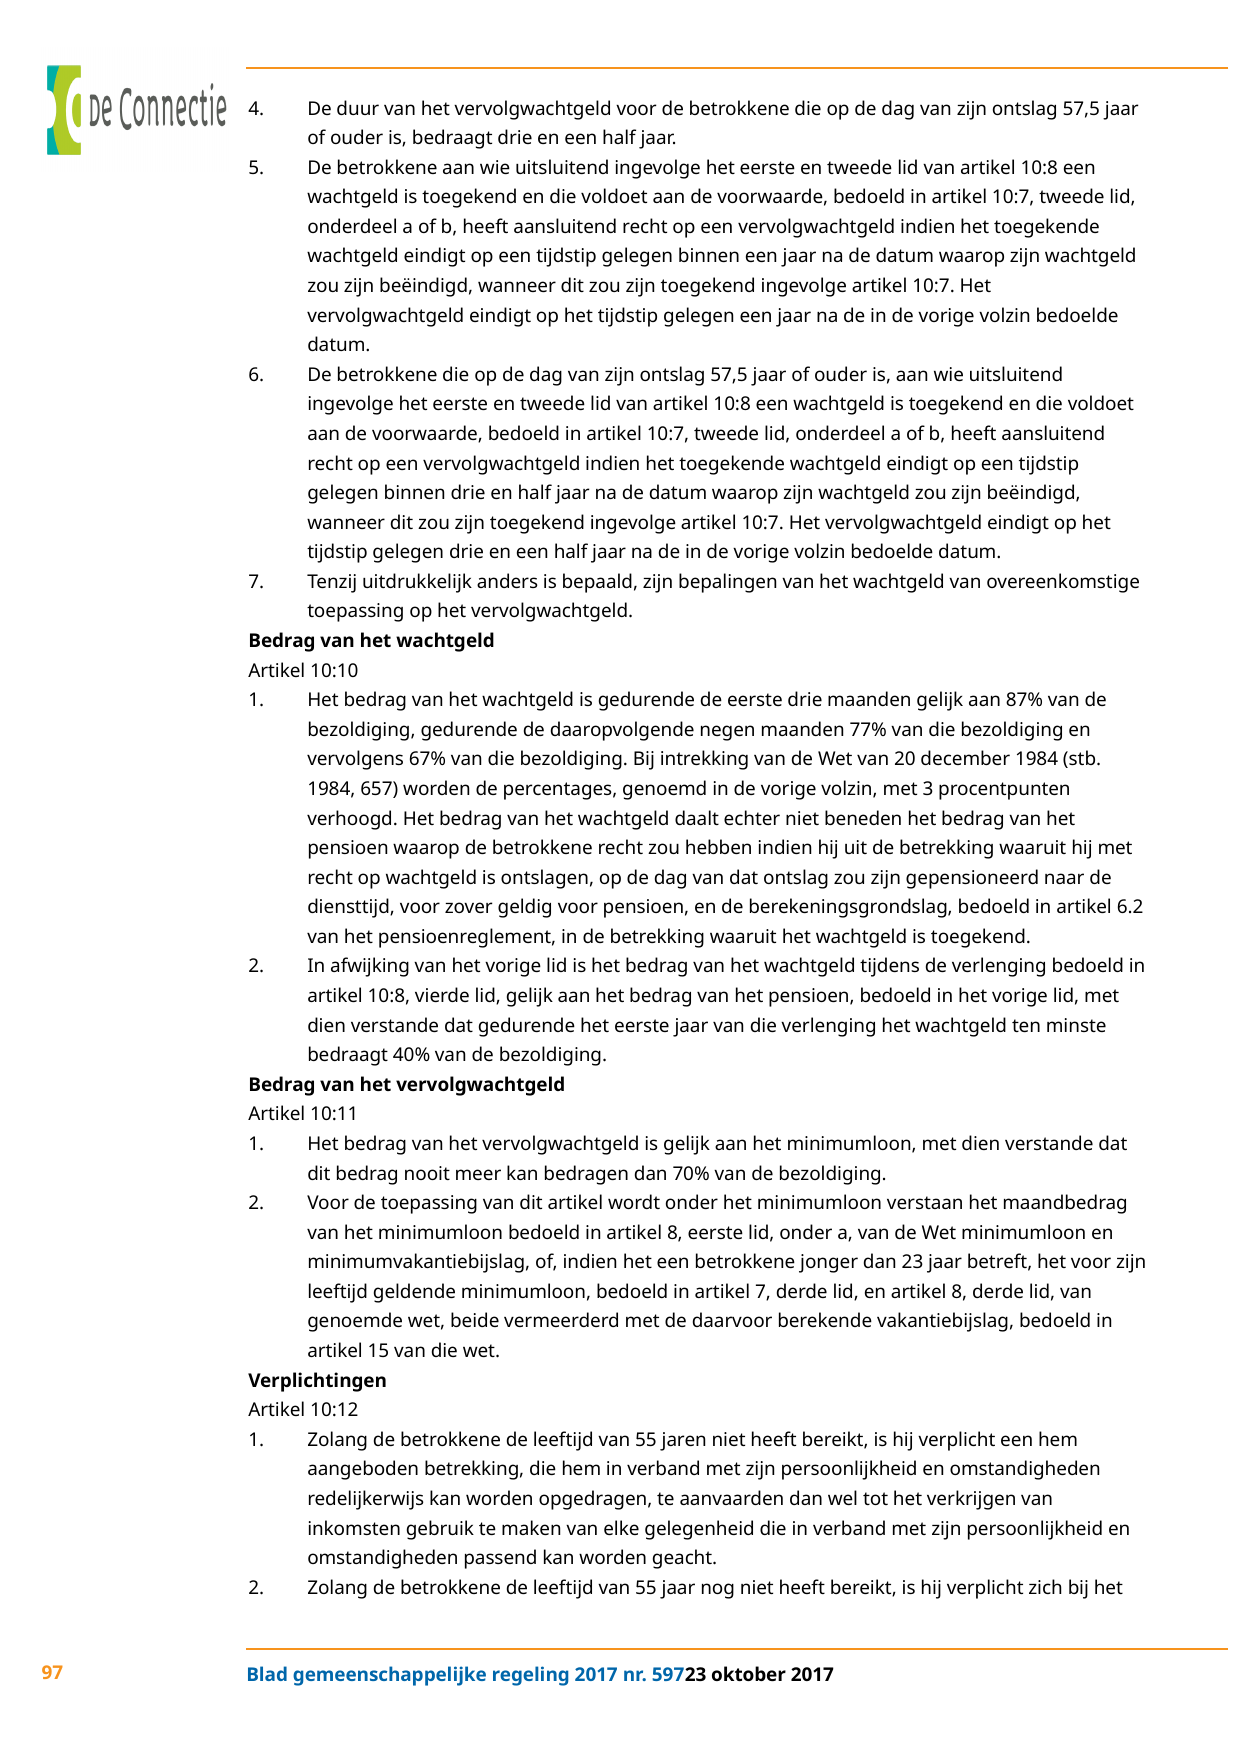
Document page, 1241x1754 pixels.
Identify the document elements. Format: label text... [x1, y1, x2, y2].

list Zolang de betrokkene de leeftijd van 55 jaar nog niet heeft bereikt, is hij verplicht zich bij het [248, 1574, 1152, 1600]
list Het bedrag van het vervolgwachtgeld is gelijk aan het minimumloon, met dien verstande dat dit bedrag nooit meer kan bedragen dan 70% van de bezoldiging. [248, 1130, 1152, 1186]
list Zolang de betrokkene de leeftijd van 55 jaren niet heeft bereikt, is hij verplicht een hem aangeboden betrekking, die hem in verband met zijn persoonlijkheid en omstandigheden redelijkerwijs kan worden opgedragen, te aanvaarden dan wel tot het verkrijgen van inkomsten gebruik te maken van elke gelegenheid die in verband met zijn persoonlijkheid en omstandigheden passend kan worden geacht. [248, 1426, 1152, 1570]
text Bedrag van het wachtgeld [248, 627, 1152, 653]
list De betrokkene aan wie uitsluitend ingevolge het eerste en tweede lid van artikel 10:8 een wachtgeld is toegekend en die voldoet aan de voorwaarde, bedoeld in artikel 10:7, tweede lid, onderdeel a of b, heeft aansluitend recht op een vervolgwachtgeld indien het toegekende wachtgeld eindigt op een tijdstip gelegen binnen een jaar na de datum waarop zijn wachtgeld zou zijn beëindigd, wanneer dit zou zijn toegekend ingevolge artikel 10:7. Het vervolgwachtgeld eindigt op het tijdstip gelegen een jaar na de in de vorige volzin bedoelde datum. [248, 154, 1152, 357]
text Artikel 10:12 [248, 1396, 1152, 1422]
list Tenzij uitdrukkelijk anders is bepaald, zijn bepalingen van het wachtgeld van overeenkomstige toepassing op het vervolgwachtgeld. [248, 568, 1152, 623]
text Artikel 10:10 [248, 657, 1152, 683]
list De betrokkene die op de dag van zijn ontslag 57,5 jaar of ouder is, aan wie uitsluitend ingevolge het eerste en tweede lid van artikel 10:8 een wachtgeld is toegekend en die voldoet aan de voorwaarde, bedoeld in artikel 10:7, tweede lid, onderdeel a of b, heeft aansluitend recht op een vervolgwachtgeld indien het toegekende wachtgeld eindigt op een tijdstip gelegen binnen drie en half jaar na de datum waarop zijn wachtgeld zou zijn beëindigd, wanneer dit zou zijn toegekend ingevolge artikel 10:7. Het vervolgwachtgeld eindigt op het tijdstip gelegen drie en een half jaar na de in de vorige volzin bedoelde datum. [248, 361, 1152, 564]
list Het bedrag van het wachtgeld is gedurende de eerste drie maanden gelijk aan 87% van de bezoldiging, gedurende de daaropvolgende negen maanden 77% van die bezoldiging en vervolgens 67% van die bezoldiging. Bij intrekking van de Wet van 20 december 1984 (stb. 1984, 657) worden de percentages, genoemd in de vorige volzin, met 3 procentpunten verhoogd. Het bedrag van het wachtgeld daalt echter niet beneden het bedrag van het pensioen waarop de betrokkene recht zou hebben indien hij uit de betrekking waaruit hij met recht op wachtgeld is ontslagen, op de dag van dat ontslag zou zijn gepensioneerd naar de diensttijd, voor zover geldig voor pensioen, en de berekeningsgrondslag, bedoeld in artikel 6.2 van het pensioenreglement, in de betrekking waaruit het wachtgeld is toegekend. [248, 686, 1152, 949]
text Bedrag van het vervolgwachtgeld [248, 1071, 1152, 1097]
list In afwijking van het vorige lid is het bedrag van het wachtgeld tijdens de verlenging bedoeld in artikel 10:8, vierde lid, gelijk aan het bedrag van het pensioen, bedoeld in het vorige lid, met dien verstande dat gedurende het eerste jaar van die verlenging het wachtgeld ten minste bedraagt 40% van de bezoldiging. [248, 953, 1152, 1067]
text Verplichtingen [248, 1367, 1152, 1393]
list De duur van het vervolgwachtgeld voor de betrokkene die op de dag van zijn ontslag 57,5 jaar of ouder is, bedraagt drie en een half jaar. [248, 95, 1152, 150]
list Voor de toepassing van dit artikel wordt onder het minimumloon verstaan het maandbedrag van het minimumloon bedoeld in artikel 8, eerste lid, onder a, van de Wet minimumloon en minimumvakantiebijslag, of, indien het een betrokkene jonger dan 23 jaar betreft, het voor zijn leeftijd geldende minimumloon, bedoeld in artikel 7, derde lid, en artikel 8, derde lid, van genoemde wet, beide vermeerderd met de daarvoor berekende vakantiebijslag, bedoeld in artikel 15 van die wet. [248, 1189, 1152, 1363]
picture [41, 47, 231, 172]
text Artikel 10:11 [248, 1101, 1152, 1126]
